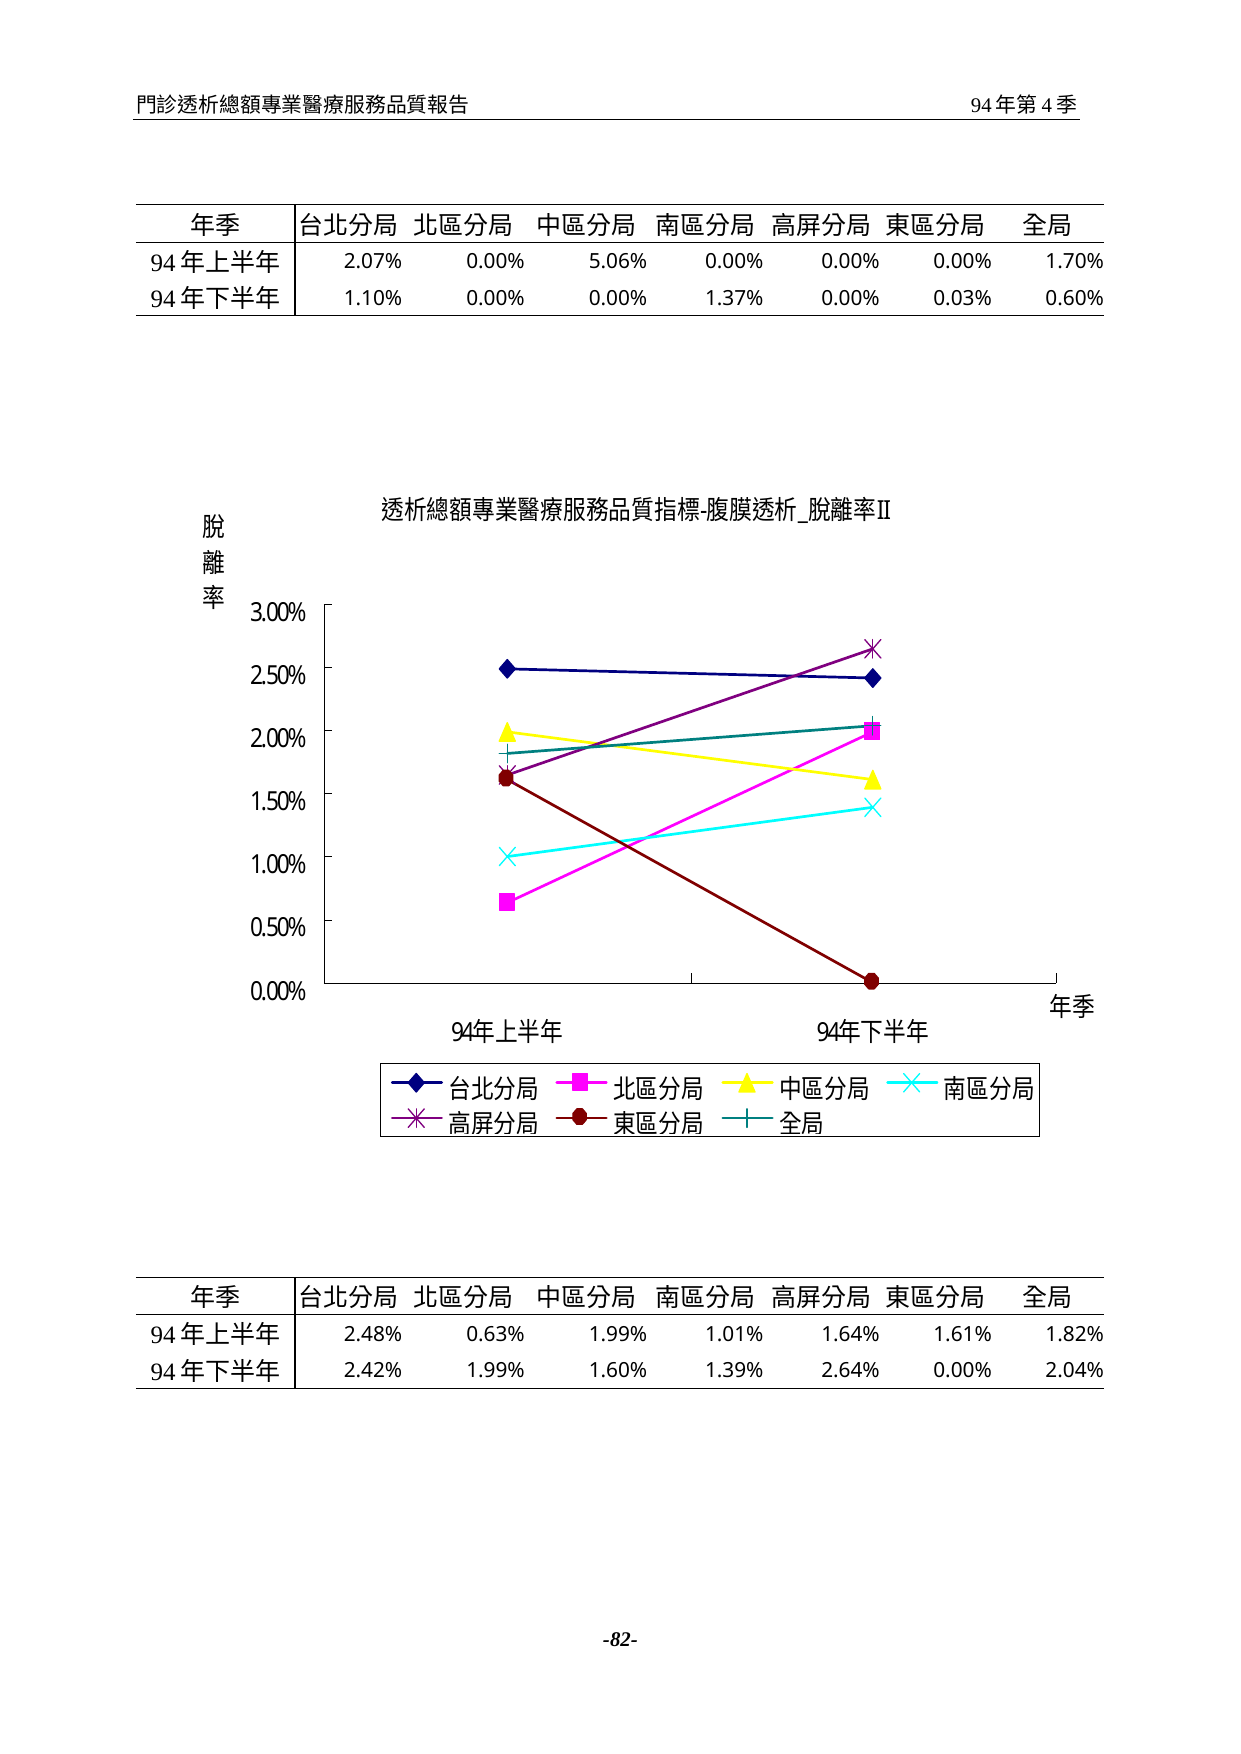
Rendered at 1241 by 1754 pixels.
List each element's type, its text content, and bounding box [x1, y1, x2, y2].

table_cell 0.00% [525, 279, 647, 315]
table_cell 0.00% [402, 243, 524, 279]
table_cell 1.70% [992, 243, 1104, 279]
table_cell 94年下半年 [136, 1351, 294, 1387]
table_cell 1.61% [880, 1315, 992, 1351]
table_header 中區分局 [525, 205, 647, 242]
table_cell 2.48% [296, 1315, 402, 1351]
table_cell 1.64% [763, 1315, 879, 1351]
table_cell 5.06% [525, 243, 647, 279]
table_cell 1.10% [296, 279, 402, 315]
table_header 南區分局 [647, 205, 763, 242]
table_cell 1.82% [992, 1315, 1104, 1351]
table_header 東區分局 [880, 205, 992, 242]
table_cell 94年上半年 [136, 1315, 294, 1351]
table_cell 0.00% [402, 279, 524, 315]
table_header 年季 [136, 205, 294, 242]
table_header 年季 [136, 1278, 294, 1314]
table_header 中區分局 [525, 1278, 647, 1314]
table_cell 1.99% [402, 1351, 524, 1387]
table_header 全局 [992, 1278, 1104, 1314]
table_cell 94年上半年 [136, 243, 294, 279]
table_cell 1.39% [647, 1351, 763, 1387]
table_header 全局 [992, 205, 1104, 242]
table_header 台北分局 [296, 1278, 402, 1314]
table_cell 1.37% [647, 279, 763, 315]
table_cell 0.03% [880, 279, 992, 315]
table_cell 2.04% [992, 1351, 1104, 1387]
table_header 高屏分局 [763, 1278, 879, 1314]
table_cell 1.99% [525, 1315, 647, 1351]
table_cell 2.64% [763, 1351, 879, 1387]
table_header 北區分局 [402, 205, 524, 242]
table_cell 0.00% [647, 243, 763, 279]
table_header 東區分局 [880, 1278, 992, 1314]
table_cell 0.00% [763, 243, 879, 279]
table_cell 2.07% [296, 243, 402, 279]
table_header 台北分局 [296, 205, 402, 242]
table_cell 0.00% [880, 243, 992, 279]
table_cell 0.63% [402, 1315, 524, 1351]
table_header 南區分局 [647, 1278, 763, 1314]
table_cell 0.60% [992, 279, 1104, 315]
table_cell 94年下半年 [136, 279, 294, 315]
table_cell 1.01% [647, 1315, 763, 1351]
table_cell 2.42% [296, 1351, 402, 1387]
table_header 高屏分局 [763, 205, 879, 242]
table_cell 0.00% [880, 1351, 992, 1387]
table_cell 0.00% [763, 279, 879, 315]
table_cell 1.60% [525, 1351, 647, 1387]
table_header 北區分局 [402, 1278, 524, 1314]
